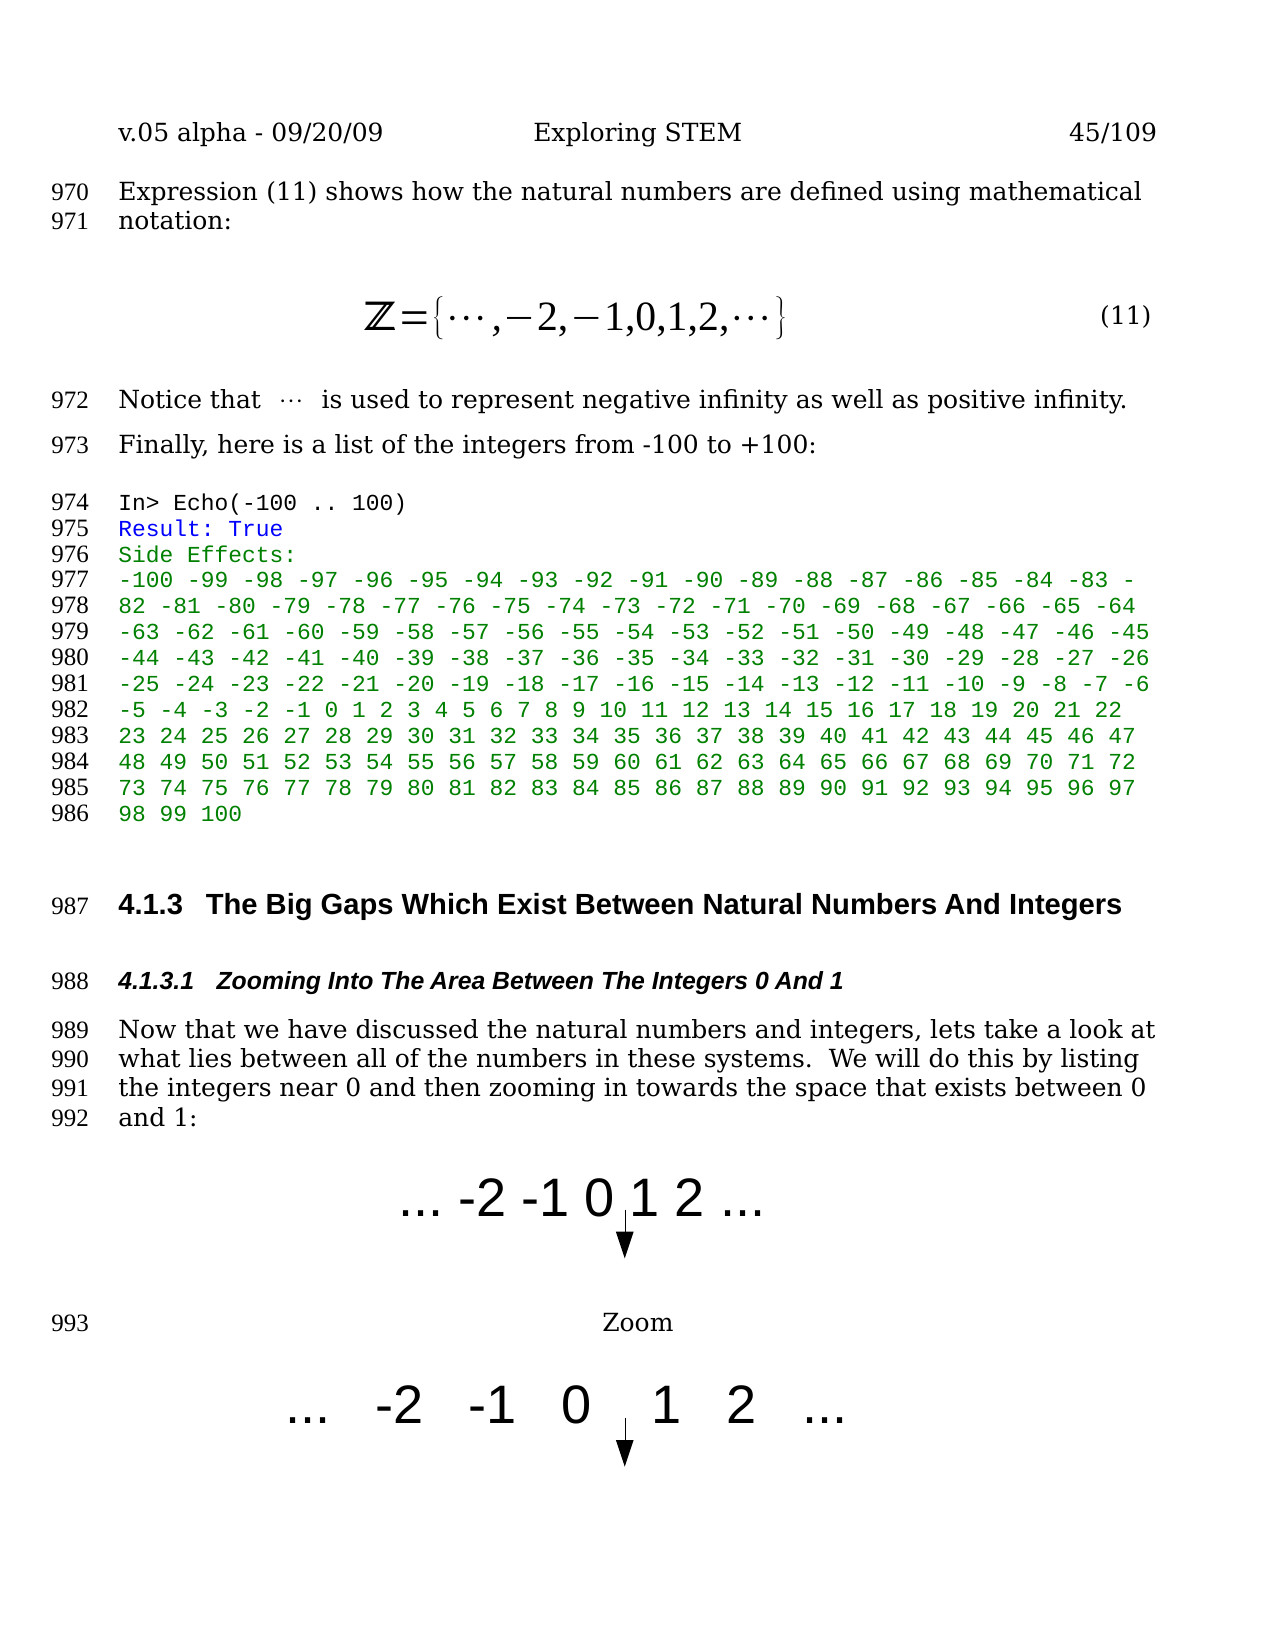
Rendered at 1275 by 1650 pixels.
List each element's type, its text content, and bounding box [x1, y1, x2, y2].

text Result: True [118, 517, 1157, 543]
subtitle The Big Gaps Which Exist Between Natural Numbers And Integers [118, 887, 1157, 921]
text Side Effects: [118, 543, 1157, 569]
text -100 -99 -98 -97 -96 -95 -94 -93 -92 -91 -90 -89 -88 -87 -86 -85 -84 -83 -82 -81 -80 -79 -78 -77 -76 -75 -74 -73 -72 -71 -70 -69 -68 -67 -66 -65 -64 -63 -62 -61 -60 -59 -58 -57 -56 -55 -54 -53 -52 -51 -50 -49 -48 -47 -46 -45 -44 -43 -42 -41 -40 -39 -38 -37 -36 -35 -34 -33 -32 -31 -30 -29 -28 -27 -26 -25 -24 -23 -22 -21 -20 -19 -18 -17 -16 -15 -14 -13 -12 -11 -10 -9 -8 -7 -6 -5 -4 -3 -2 -1 0 1 2 3 4 5 6 7 8 9 10 11 12 13 14 15 16 17 18 19 20 21 22 23 24 25 26 27 28 29 30 31 32 33 34 35 36 37 38 39 40 41 42 43 44 45 46 47 48 49 50 51 52 53 54 55 56 57 58 59 60 61 62 63 64 65 66 67 68 69 70 71 72 73 74 75 76 77 78 79 80 81 82 83 84 85 86 87 88 89 90 91 92 93 94 95 96 97 98 99 100 [118, 569, 1157, 828]
text Finally, here is a list of the integers from -100 to +100: [118, 430, 1157, 459]
text Now that we have discussed the natural numbers and integers, lets take a look at what lies between all of the numbers in these systems. We will do this by listing the integers near 0 and then zooming in towards the space that exists between 0 and 1: [118, 1015, 1157, 1132]
text In> Echo(-100 .. 100) [118, 491, 1157, 517]
text Zoom [118, 1308, 1157, 1337]
text Expression (11) shows how the natural numbers are defined using mathematical notation: [118, 177, 1157, 235]
text Notice thatis used to represent negative infinity as well as positive infinity. [118, 385, 1157, 415]
subtitle Zooming Into The Area Between The Integers 0 And 1 [118, 966, 1157, 994]
table_header (11) [1041, 285, 1157, 347]
table_header [118, 285, 1041, 347]
